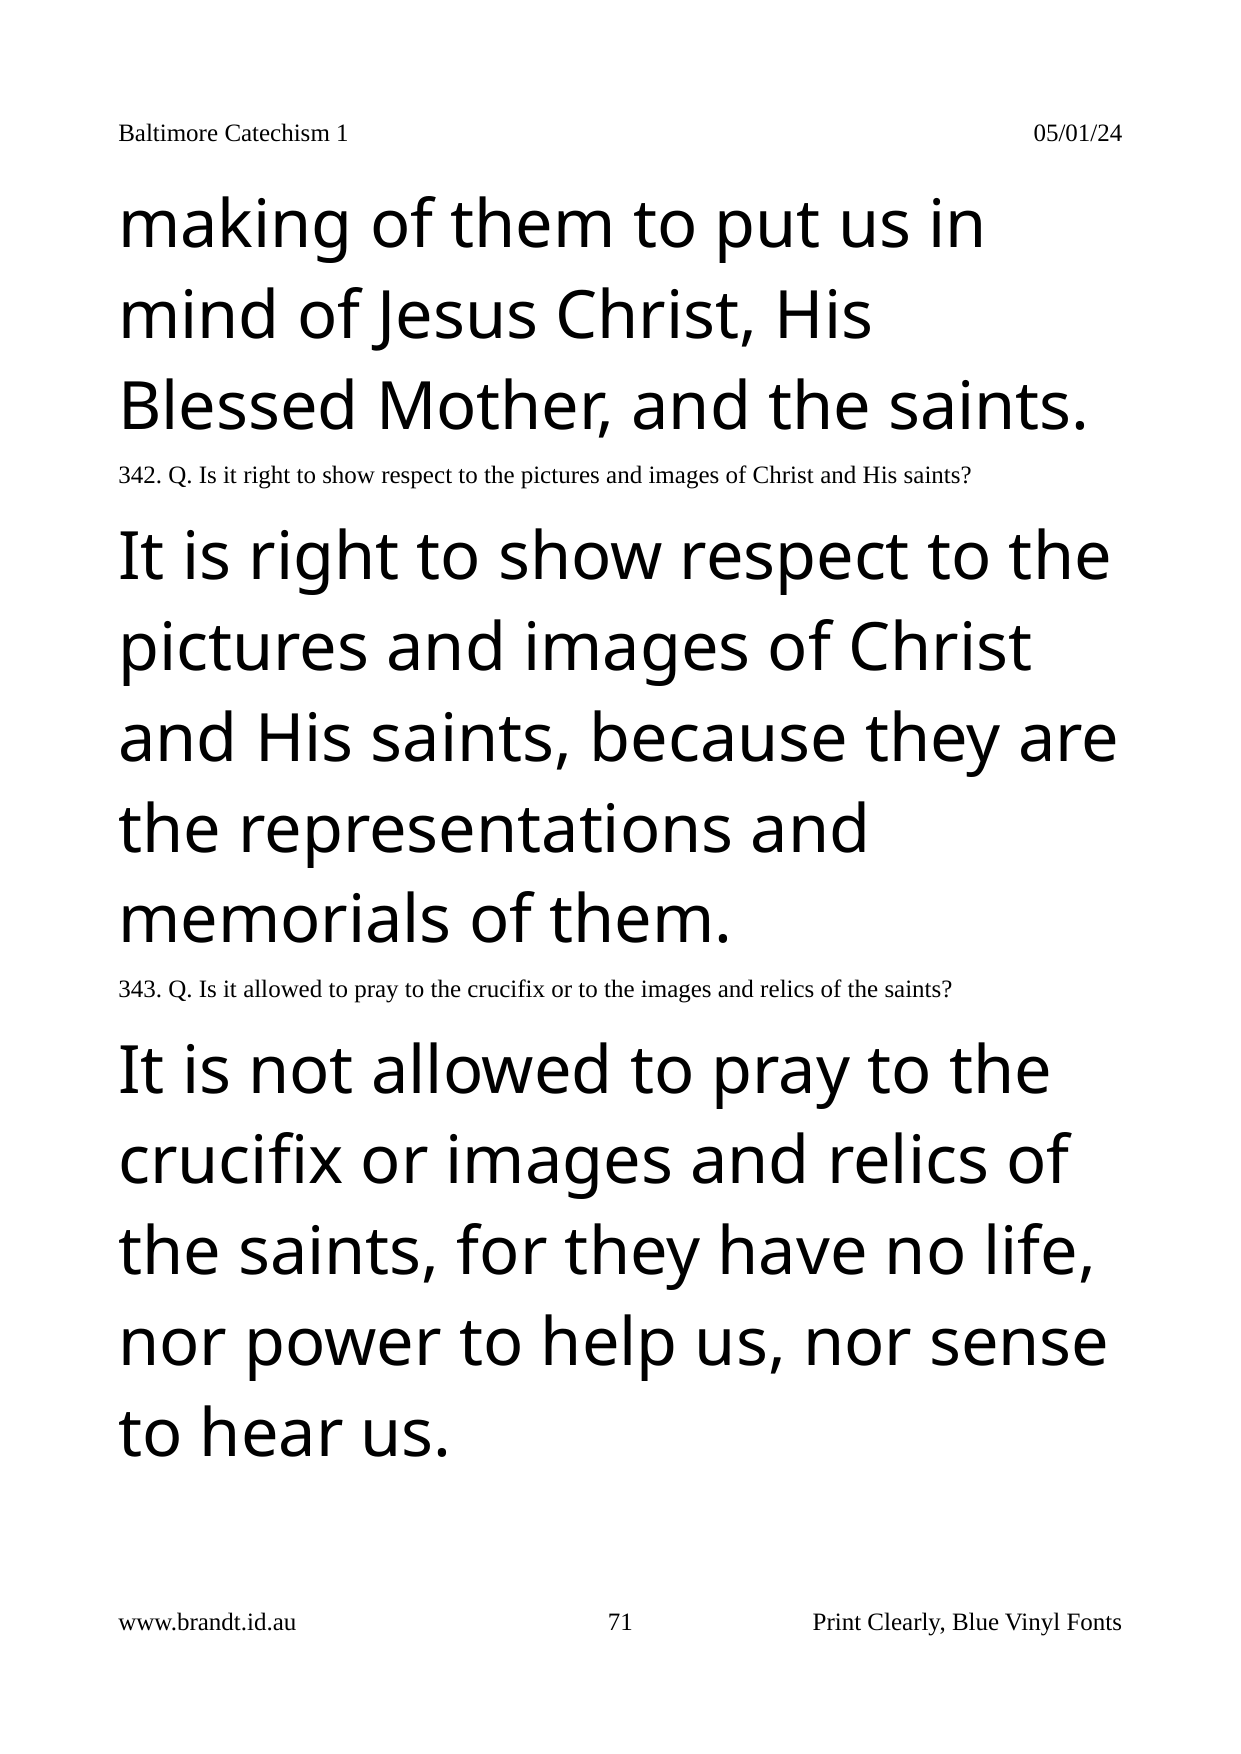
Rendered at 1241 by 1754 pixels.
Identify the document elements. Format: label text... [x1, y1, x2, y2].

text 343. Q. Is it allowed to pray to the crucifix or to the images and relics of the saints? [118, 974, 1122, 1003]
text 342. Q. Is it right to show respect to the pictures and images of Christ and His saints? [118, 461, 1122, 489]
text It is not allowed to pray to the crucifix or images and relics of the saints, for they have no life, nor power to help us, nor sense to hear us. [118, 1022, 1122, 1476]
text It is right to show respect to the pictures and images of Christ and His saints, because they are the representations and memorials of them. [118, 508, 1122, 962]
text making of them to put us in mind of Jesus Christ, His Blessed Mother, and the saints. [118, 176, 1122, 449]
